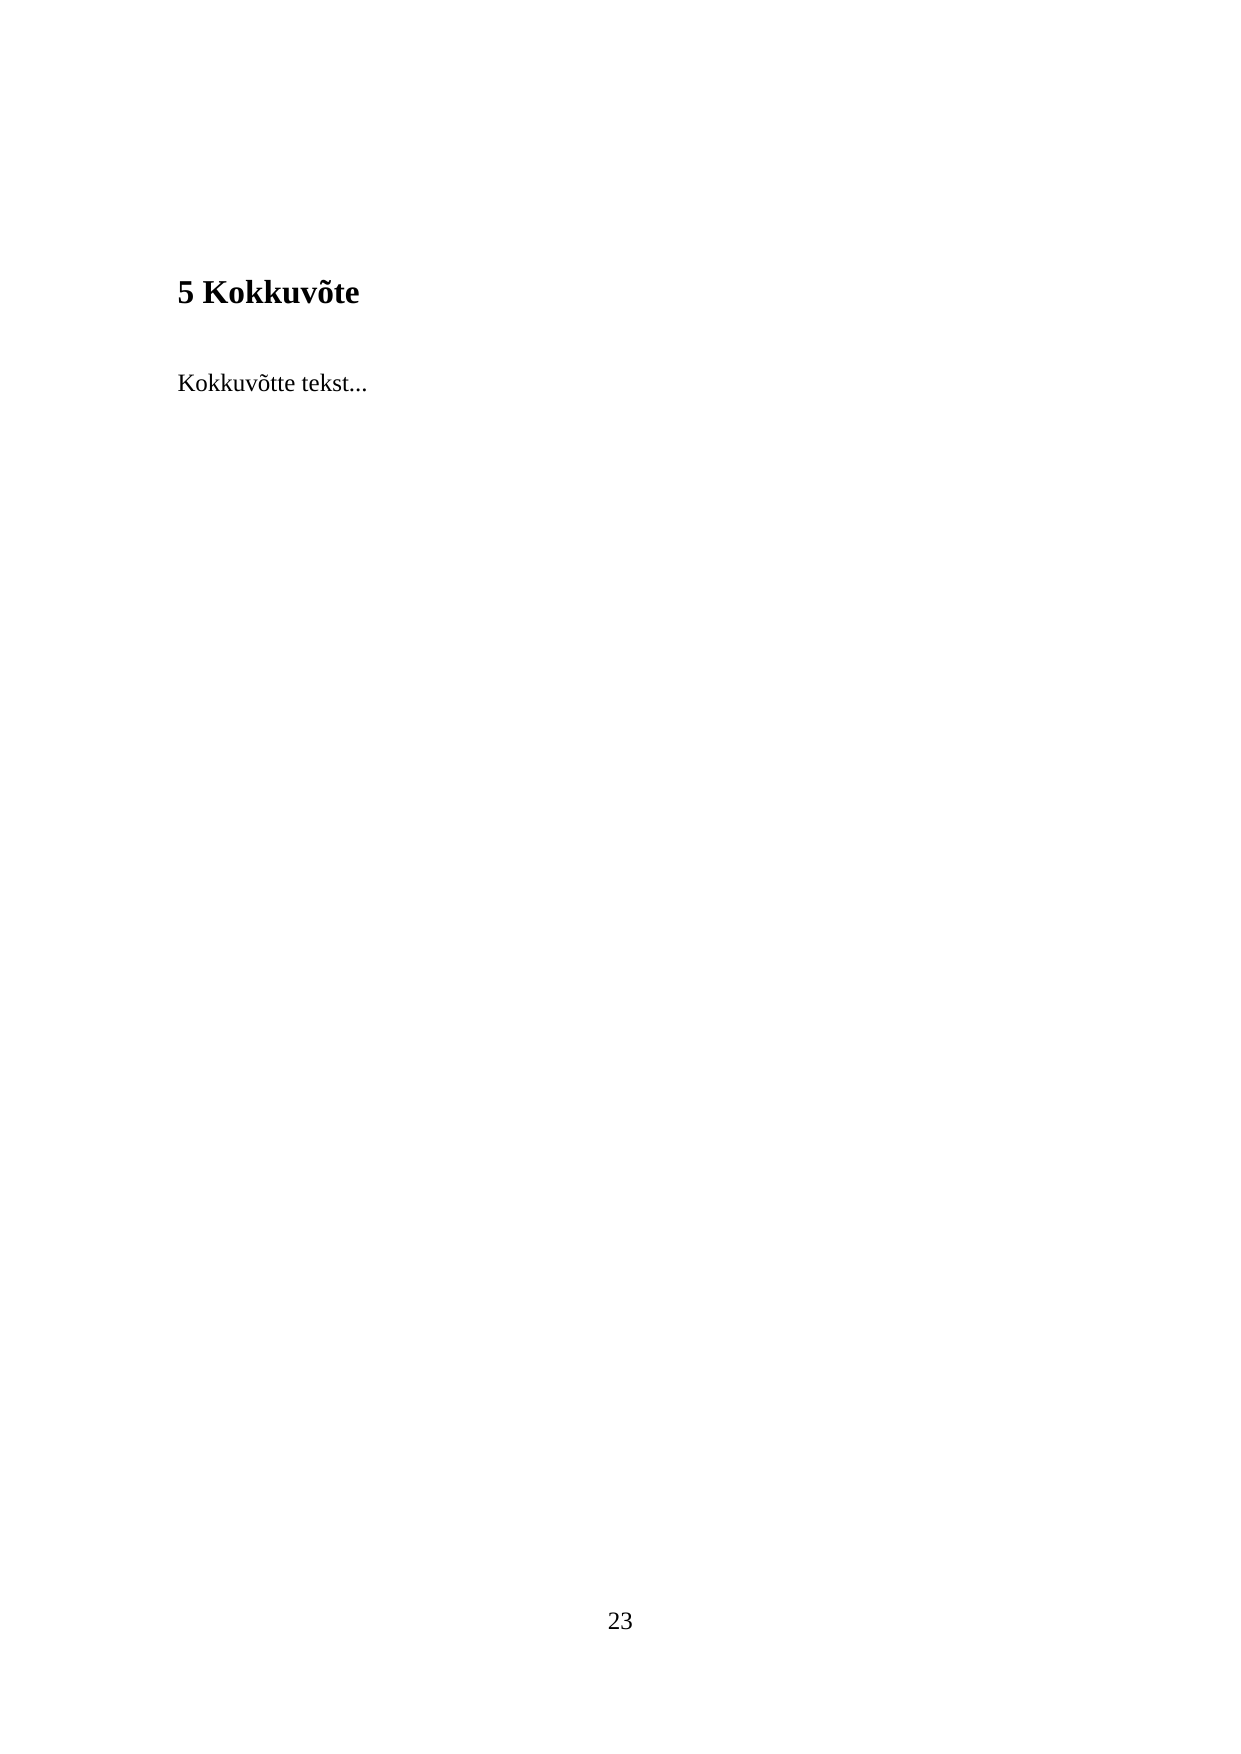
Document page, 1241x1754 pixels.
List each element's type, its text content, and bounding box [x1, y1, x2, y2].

text Kokkuvõtte tekst... [177, 368, 1063, 396]
subtitle Kokkuvõte [177, 273, 1063, 311]
